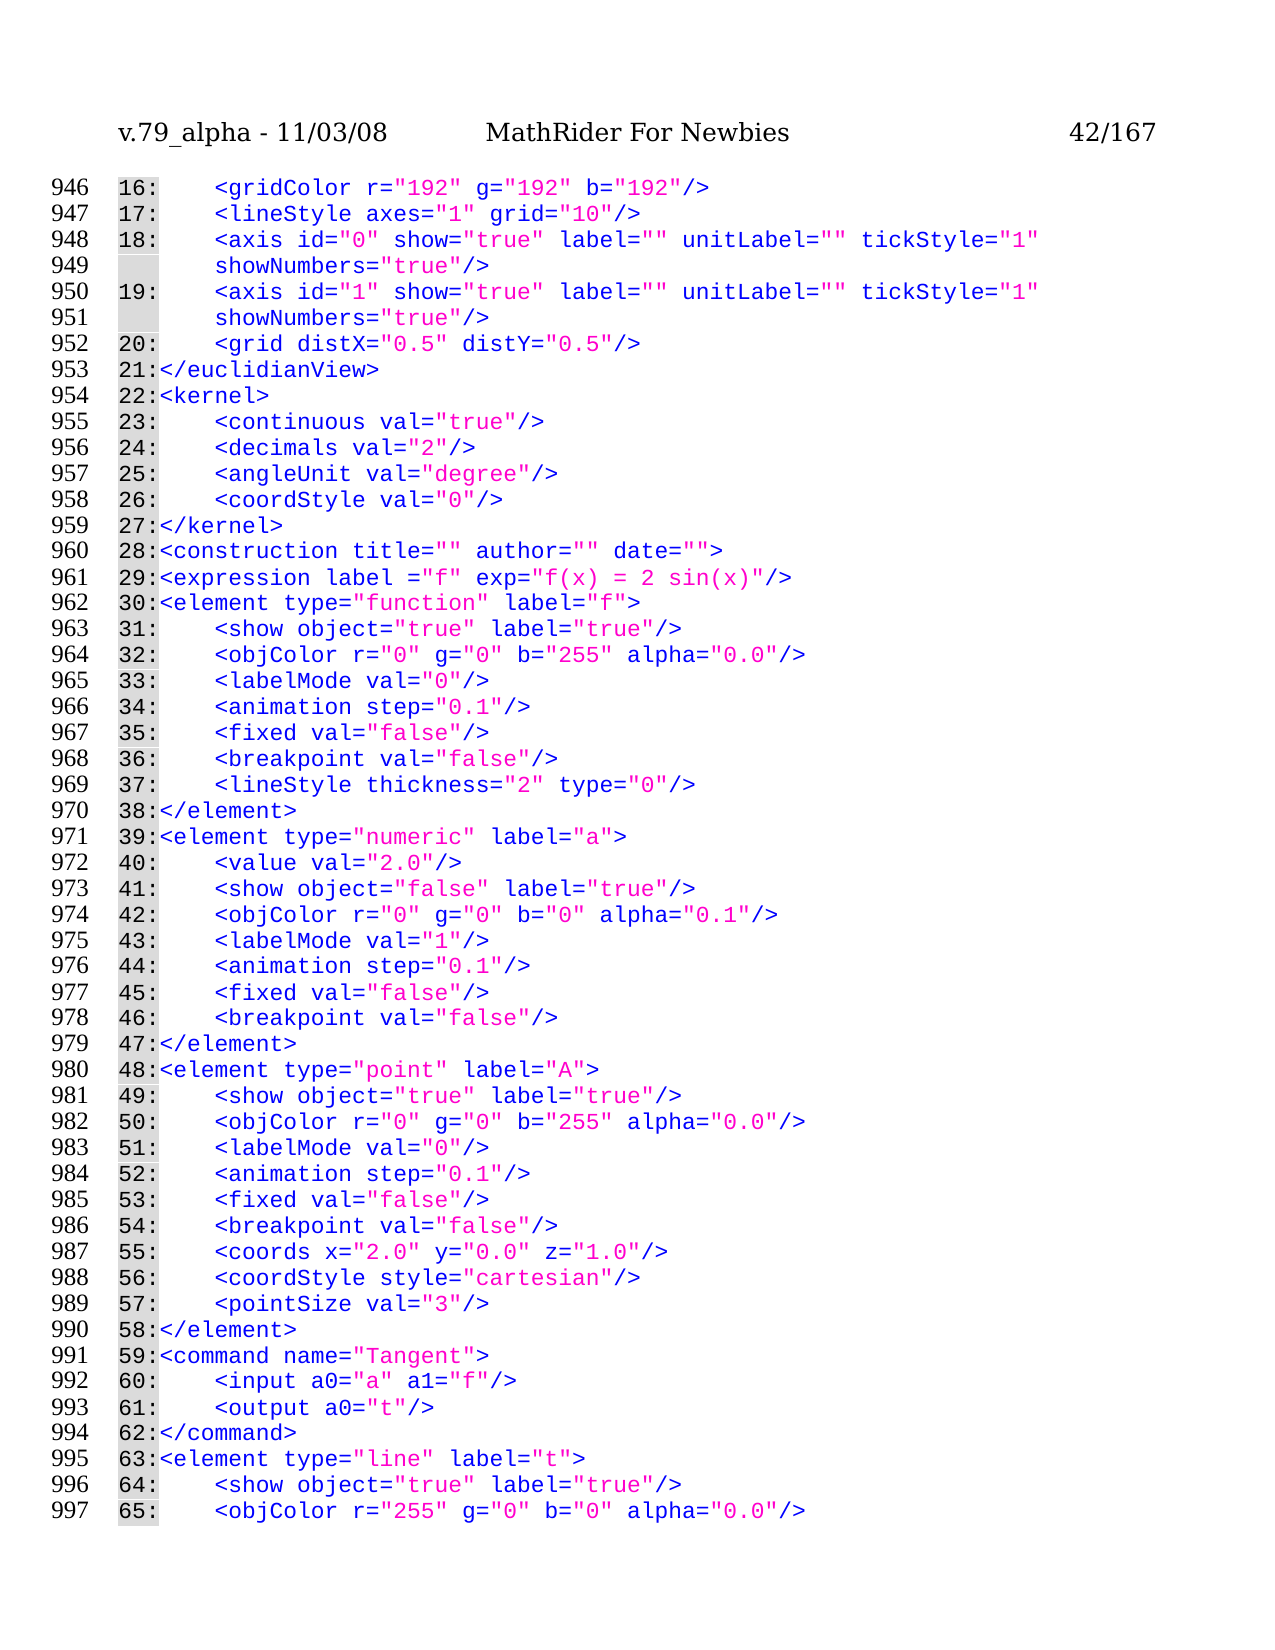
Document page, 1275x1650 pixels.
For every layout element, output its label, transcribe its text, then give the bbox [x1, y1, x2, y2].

text 36: <breakpoint val="false"/> [118, 747, 1157, 773]
text 24: <decimals val="2"/> [118, 436, 1157, 462]
text 56: <coordStyle style="cartesian"/> [118, 1266, 1157, 1292]
text 61: <output a0="t"/> [118, 1396, 1157, 1422]
text showNumbers="true"/> [118, 254, 1157, 281]
text 45: <fixed val="false"/> [118, 981, 1157, 1007]
text 31: <show object="true" label="true"/> [118, 618, 1157, 644]
text 59:<command name="Tangent"> [118, 1344, 1157, 1370]
text 55: <coords x="2.0" y="0.0" z="1.0"/> [118, 1240, 1157, 1266]
text 47:</element> [118, 1033, 1157, 1059]
text 33: <labelMode val="0"/> [118, 669, 1157, 696]
text 22:<kernel> [118, 384, 1157, 410]
text 28:<construction title="" author="" date=""> [118, 540, 1157, 566]
text 54: <breakpoint val="false"/> [118, 1214, 1157, 1240]
text 29:<expression label ="f" exp="f(x) = 2 sin(x)"/> [118, 566, 1157, 592]
text 49: <show object="true" label="true"/> [118, 1084, 1157, 1111]
text 18: <axis id="0" show="true" label="" unitLabel="" tickStyle="1" [118, 229, 1157, 254]
text 37: <lineStyle thickness="2" type="0"/> [118, 773, 1157, 799]
text 39:<element type="numeric" label="a"> [118, 825, 1157, 851]
text 27:</kernel> [118, 514, 1157, 540]
text 64: <show object="true" label="true"/> [118, 1474, 1157, 1499]
text 51: <labelMode val="0"/> [118, 1136, 1157, 1162]
text 48:<element type="point" label="A"> [118, 1059, 1157, 1084]
text 26: <coordStyle val="0"/> [118, 488, 1157, 514]
text 65: <objColor r="255" g="0" b="0" alpha="0.0"/> [118, 1499, 1157, 1526]
text 46: <breakpoint val="false"/> [118, 1007, 1157, 1033]
text 62:</command> [118, 1422, 1157, 1448]
text 63:<element type="line" label="t"> [118, 1448, 1157, 1474]
text 50: <objColor r="0" g="0" b="255" alpha="0.0"/> [118, 1111, 1157, 1136]
text 34: <animation step="0.1"/> [118, 696, 1157, 721]
text 53: <fixed val="false"/> [118, 1188, 1157, 1214]
text 42: <objColor r="0" g="0" b="0" alpha="0.1"/> [118, 903, 1157, 929]
text 19: <axis id="1" show="true" label="" unitLabel="" tickStyle="1" [118, 281, 1157, 306]
text 44: <animation step="0.1"/> [118, 955, 1157, 981]
text 40: <value val="2.0"/> [118, 851, 1157, 877]
text 58:</element> [118, 1318, 1157, 1344]
text 20: <grid distX="0.5" distY="0.5"/> [118, 332, 1157, 358]
text 16: <gridColor r="192" g="192" b="192"/> [118, 177, 1157, 203]
text 32: <objColor r="0" g="0" b="255" alpha="0.0"/> [118, 644, 1157, 669]
text 23: <continuous val="true"/> [118, 410, 1157, 436]
text 52: <animation step="0.1"/> [118, 1162, 1157, 1188]
text 25: <angleUnit val="degree"/> [118, 462, 1157, 488]
text 43: <labelMode val="1"/> [118, 929, 1157, 955]
text 35: <fixed val="false"/> [118, 721, 1157, 747]
text 17: <lineStyle axes="1" grid="10"/> [118, 203, 1157, 229]
text showNumbers="true"/> [118, 306, 1157, 332]
text 57: <pointSize val="3"/> [118, 1292, 1157, 1318]
text 38:</element> [118, 799, 1157, 825]
text 60: <input a0="a" a1="f"/> [118, 1370, 1157, 1396]
text 41: <show object="false" label="true"/> [118, 877, 1157, 903]
text 21:</euclidianView> [118, 358, 1157, 384]
text 30:<element type="function" label="f"> [118, 592, 1157, 618]
